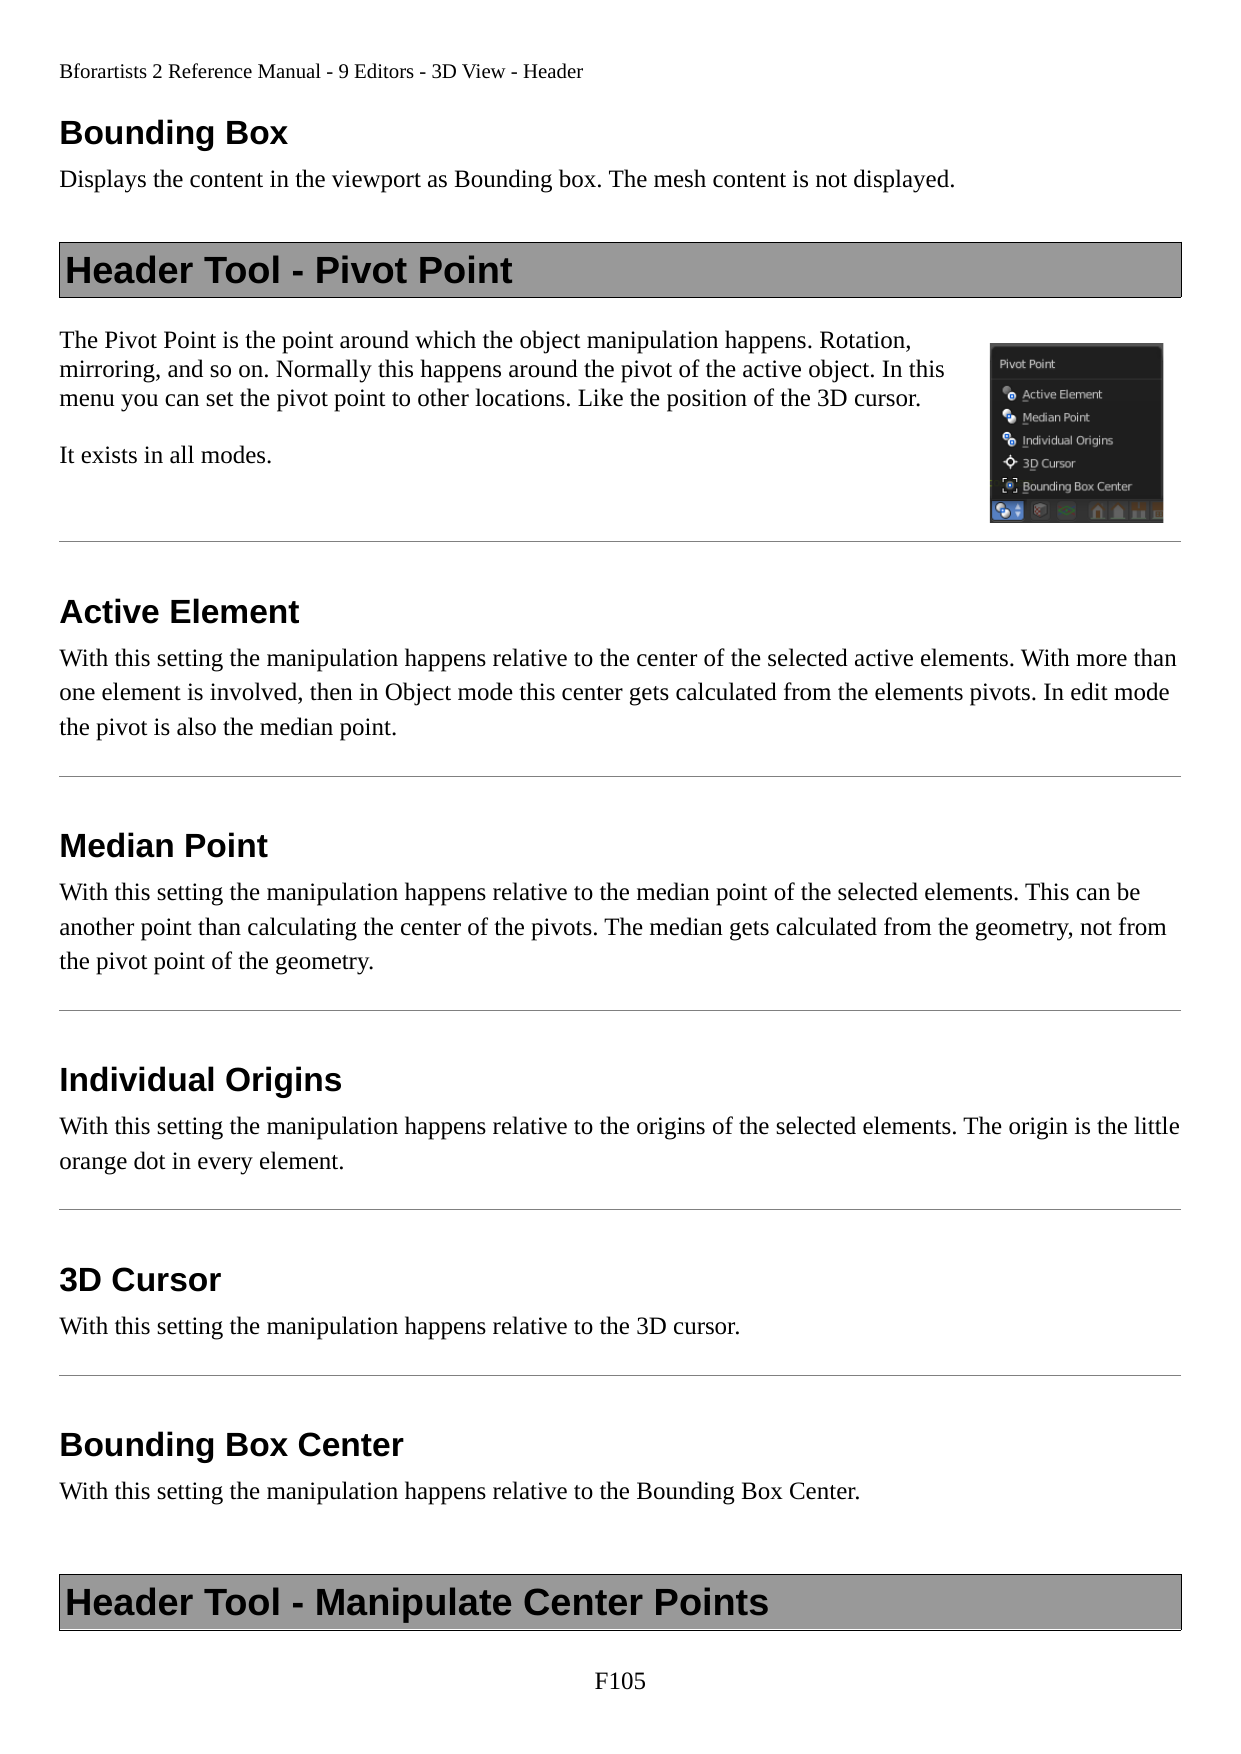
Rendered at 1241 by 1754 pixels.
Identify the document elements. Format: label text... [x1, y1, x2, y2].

text With this setting the manipulation happens relative to the origins of the selected elements. The origin is the little orange dot in every element. [59, 1111, 1181, 1174]
subtitle Bounding Box [59, 113, 1181, 151]
text With this setting the manipulation happens relative to the median point of the selected elements. This can be another point than calculating the center of the pivots. The median gets calculated from the geometry, not from the pivot point of the geometry. [59, 877, 1181, 975]
subtitle Active Element [59, 592, 1181, 631]
text Displays the content in the viewport as Bounding box. The mesh content is not displayed. [59, 164, 1181, 192]
text With this setting the manipulation happens relative to the center of the selected active elements. With more than one element is involved, then in Object mode this center gets calculated from the elements pivots. In edit mode the pivot is also the median point. [59, 643, 1181, 741]
subtitle Individual Origins [59, 1060, 1181, 1099]
text It exists in all modes. [59, 441, 989, 469]
text The Pivot Point is the point around which the object manipulation happens. Rotation, mirroring, and so on. Normally this happens around the pivot of the active object. In this menu you can set the pivot point to other locations. Like the position of the 3D cursor. [59, 326, 1181, 412]
picture [989, 343, 1164, 523]
text With this setting the manipulation happens relative to the 3D cursor. [59, 1311, 1181, 1340]
table_header Header Tool - Manipulate Center Points [60, 1575, 1181, 1629]
text [1164, 441, 1181, 469]
subtitle Median Point [59, 826, 1181, 865]
subtitle Bounding Box Center [59, 1425, 1181, 1464]
table_header Header Tool - Pivot Point [60, 243, 1181, 297]
subtitle 3D Cursor [59, 1260, 1181, 1298]
text With this setting the manipulation happens relative to the Bounding Box Center. [59, 1476, 1181, 1505]
